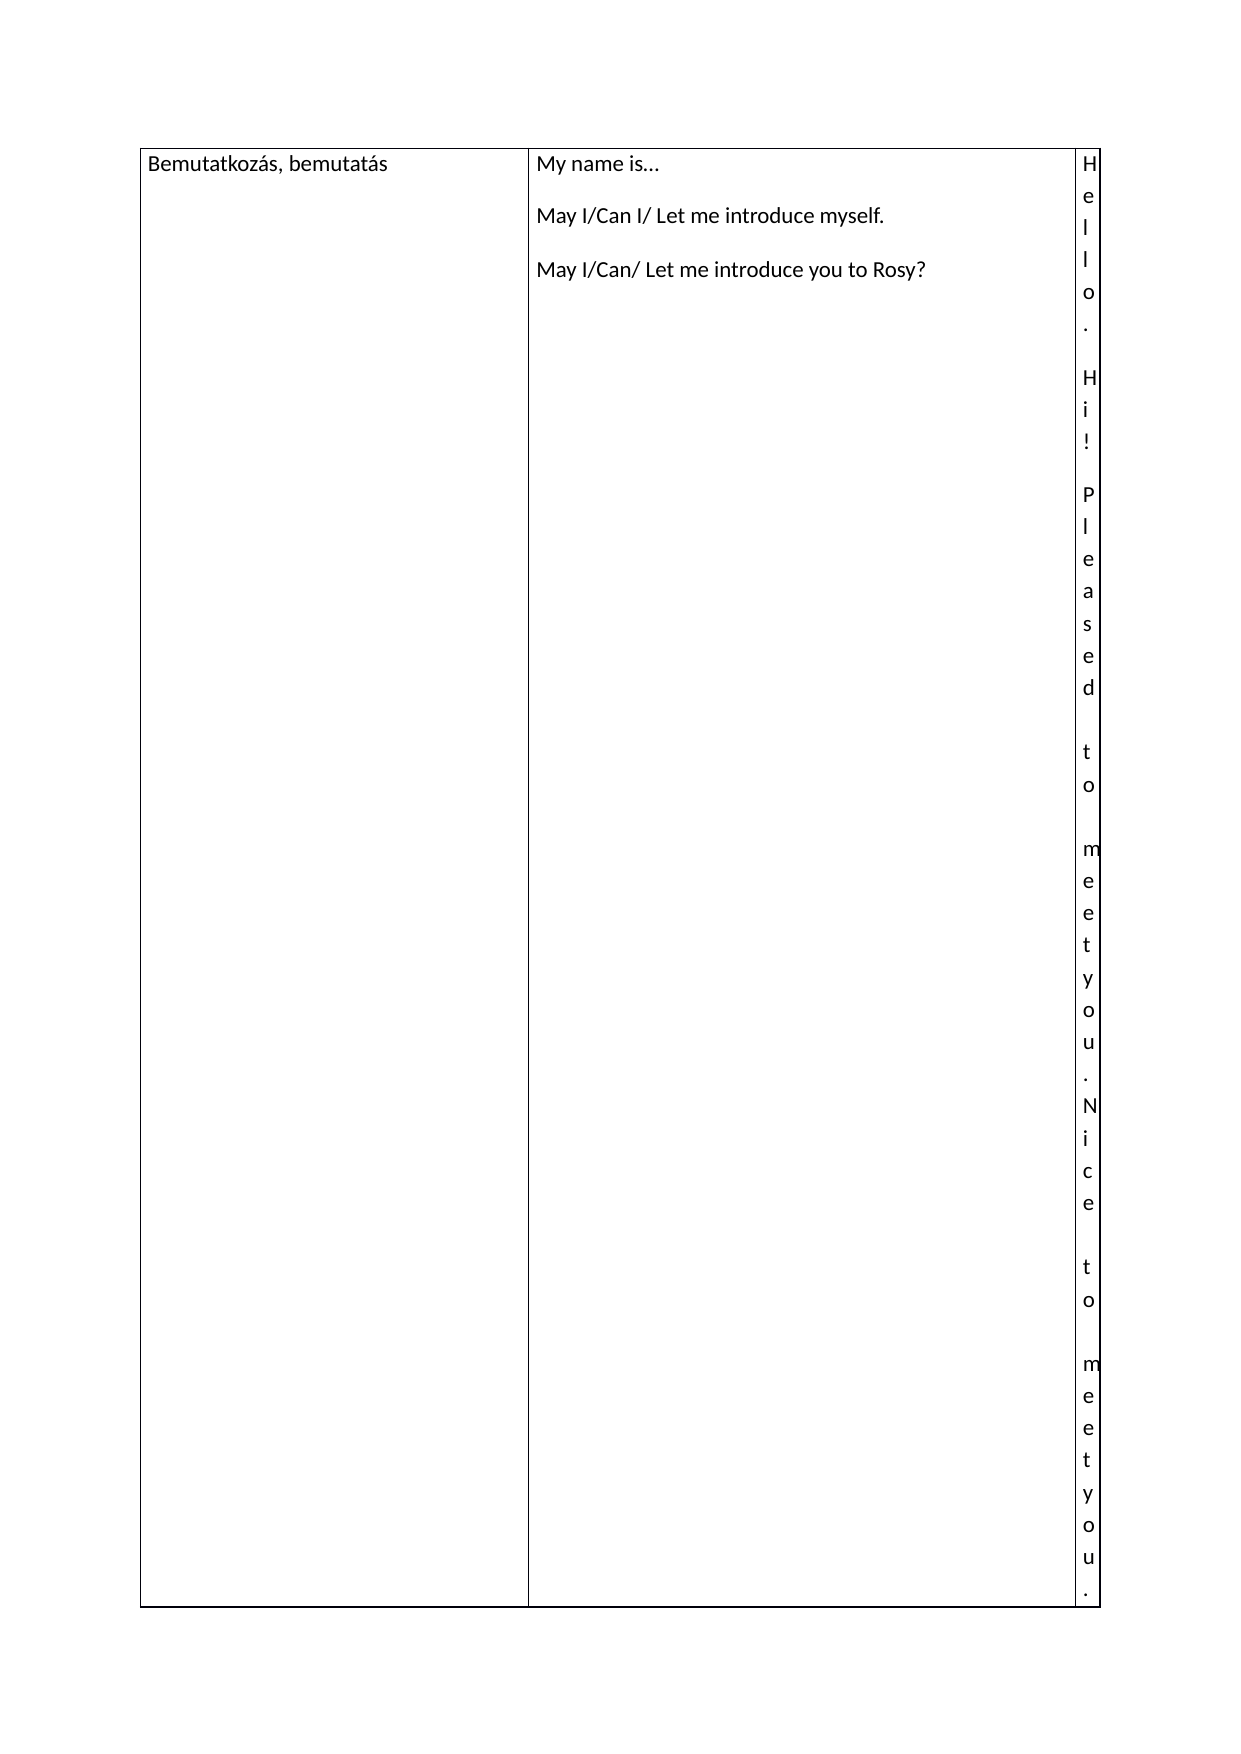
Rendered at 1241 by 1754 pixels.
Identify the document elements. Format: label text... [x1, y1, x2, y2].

table_cell Bemutatkozás, bemutatás [141, 149, 528, 1606]
table_cell Hello. Hi! Pleased to meet you. Nice to meet you. [1076, 149, 1099, 1606]
table_cell My name is… May I/Can I/ Let me introduce myself. May I/Can/ Let me introduce you to Rosy? [529, 149, 1075, 1606]
